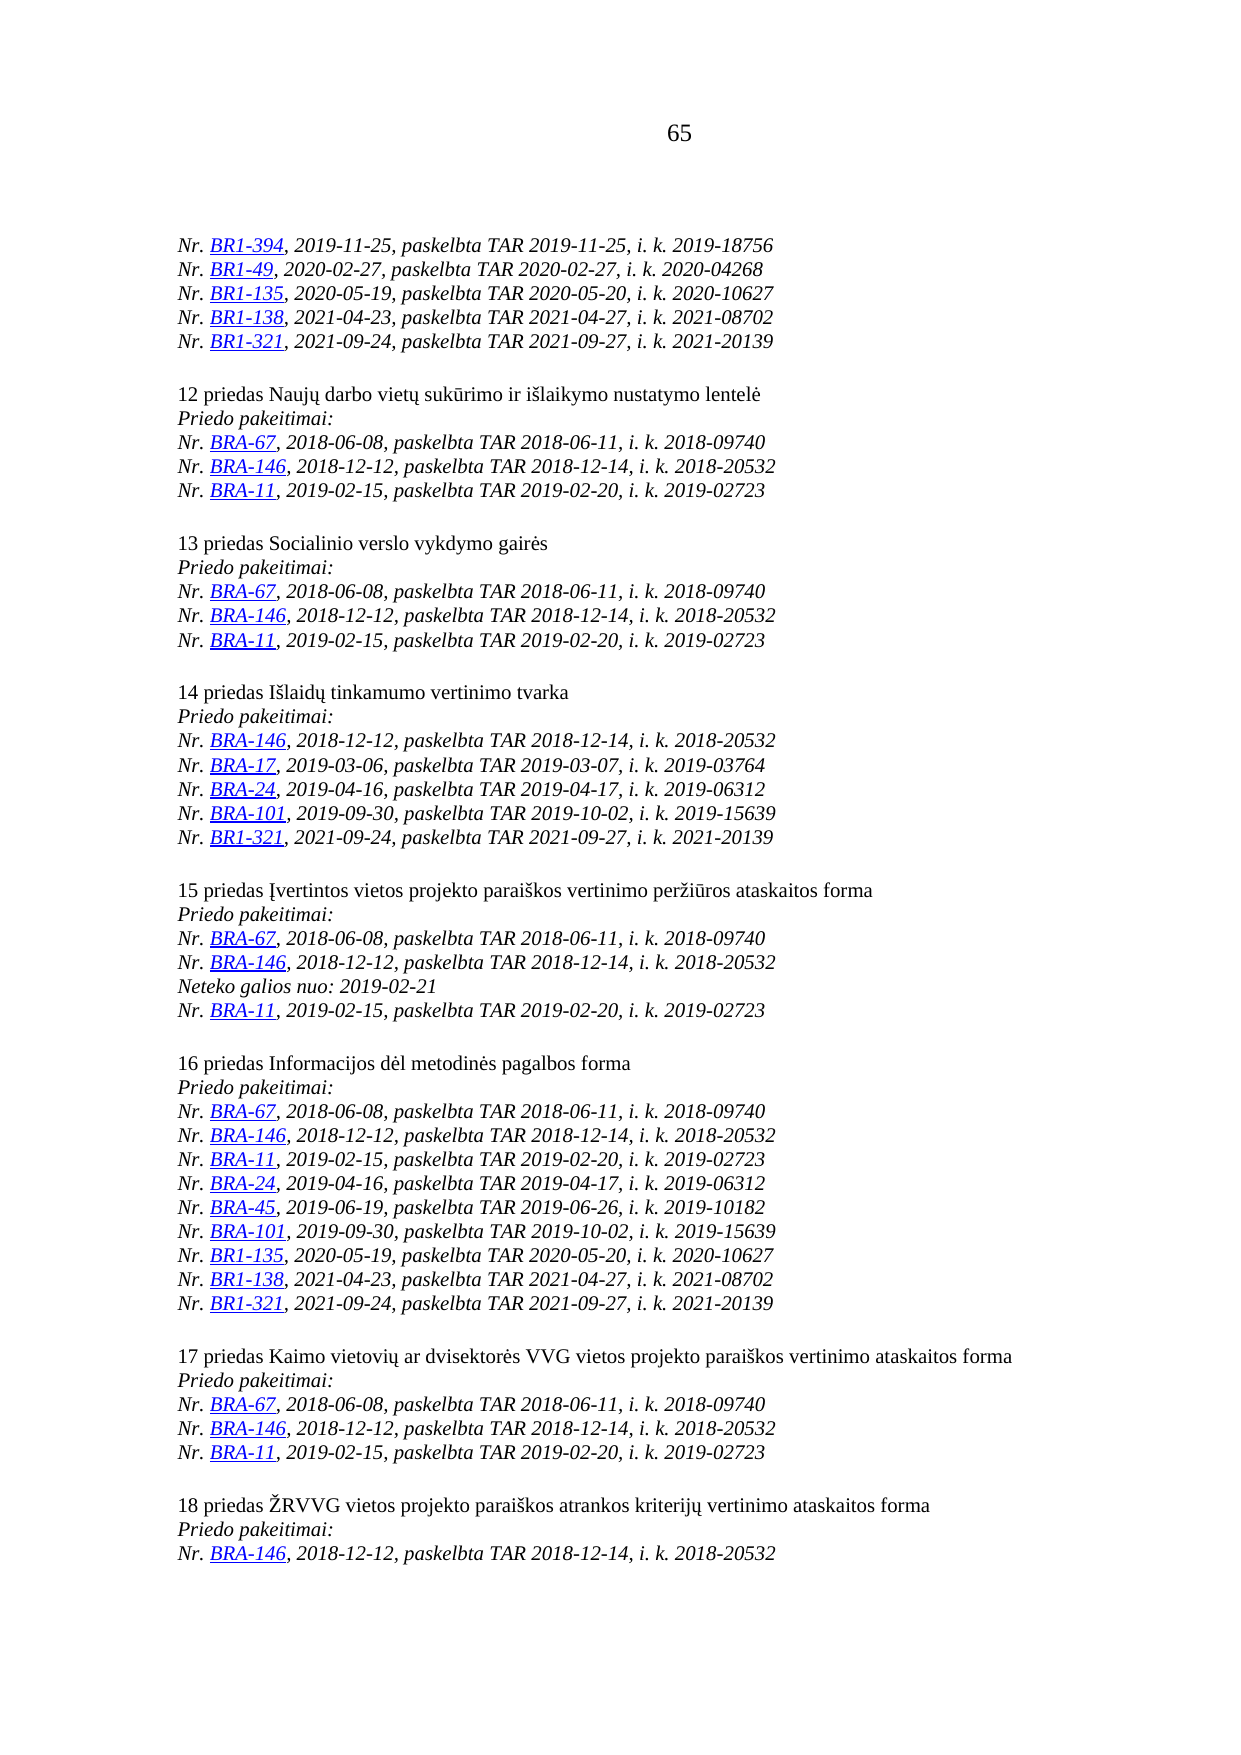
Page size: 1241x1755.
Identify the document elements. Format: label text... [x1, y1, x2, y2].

text Nr. BR1-394, 2019-11-25, paskelbta TAR 2019-11-25, i. k. 2019-18756 [177, 233, 1181, 257]
text Priedo pakeitimai: [177, 1517, 1181, 1541]
text Nr. BRA-146, 2018-12-12, paskelbta TAR 2018-12-14, i. k. 2018-20532 [177, 1123, 1181, 1147]
text Nr. BRA-45, 2019-06-19, paskelbta TAR 2019-06-26, i. k. 2019-10182 [177, 1195, 1181, 1219]
text Nr. BRA-24, 2019-04-16, paskelbta TAR 2019-04-17, i. k. 2019-06312 [177, 1171, 1181, 1195]
text Nr. BRA-11, 2019-02-15, paskelbta TAR 2019-02-20, i. k. 2019-02723 [177, 627, 1181, 652]
text 14 priedas Išlaidų tinkamumo vertinimo tvarka [177, 680, 1181, 704]
text Nr. BR1-321, 2021-09-24, paskelbta TAR 2021-09-27, i. k. 2021-20139 [177, 329, 1181, 353]
text Nr. BRA-67, 2018-06-08, paskelbta TAR 2018-06-11, i. k. 2018-09740 [177, 1099, 1181, 1123]
text Nr. BRA-67, 2018-06-08, paskelbta TAR 2018-06-11, i. k. 2018-09740 [177, 430, 1181, 454]
text Nr. BR1-138, 2021-04-23, paskelbta TAR 2021-04-27, i. k. 2021-08702 [177, 1267, 1181, 1291]
text Nr. BRA-11, 2019-02-15, paskelbta TAR 2019-02-20, i. k. 2019-02723 [177, 998, 1181, 1022]
text Priedo pakeitimai: [177, 902, 1181, 926]
text Priedo pakeitimai: [177, 1075, 1181, 1099]
text Nr. BRA-11, 2019-02-15, paskelbta TAR 2019-02-20, i. k. 2019-02723 [177, 478, 1181, 502]
text Nr. BRA-146, 2018-12-12, paskelbta TAR 2018-12-14, i. k. 2018-20532 [177, 603, 1181, 627]
text 18 priedas ŽRVVG vietos projekto paraiškos atrankos kriterijų vertinimo ataskaitos forma [177, 1493, 1181, 1517]
text Nr. BR1-135, 2020-05-19, paskelbta TAR 2020-05-20, i. k. 2020-10627 [177, 1243, 1181, 1267]
text Nr. BRA-146, 2018-12-12, paskelbta TAR 2018-12-14, i. k. 2018-20532 [177, 728, 1181, 752]
text Nr. BR1-321, 2021-09-24, paskelbta TAR 2021-09-27, i. k. 2021-20139 [177, 1291, 1181, 1315]
text Priedo pakeitimai: [177, 555, 1181, 579]
text Nr. BRA-17, 2019-03-06, paskelbta TAR 2019-03-07, i. k. 2019-03764 [177, 752, 1181, 777]
text Nr. BR1-49, 2020-02-27, paskelbta TAR 2020-02-27, i. k. 2020-04268 [177, 257, 1181, 281]
text Nr. BRA-67, 2018-06-08, paskelbta TAR 2018-06-11, i. k. 2018-09740 [177, 926, 1181, 950]
text Neteko galios nuo: 2019-02-21 [177, 974, 1181, 998]
text Nr. BR1-135, 2020-05-19, paskelbta TAR 2020-05-20, i. k. 2020-10627 [177, 281, 1181, 305]
text Priedo pakeitimai: [177, 406, 1181, 430]
text Nr. BRA-101, 2019-09-30, paskelbta TAR 2019-10-02, i. k. 2019-15639 [177, 801, 1181, 825]
text 17 priedas Kaimo vietovių ar dvisektorės VVG vietos projekto paraiškos vertinimo ataskaitos forma [177, 1344, 1181, 1368]
text Priedo pakeitimai: [177, 1368, 1181, 1392]
text Nr. BRA-146, 2018-12-12, paskelbta TAR 2018-12-14, i. k. 2018-20532 [177, 1541, 1181, 1565]
text Nr. BRA-67, 2018-06-08, paskelbta TAR 2018-06-11, i. k. 2018-09740 [177, 1392, 1181, 1416]
text Nr. BR1-138, 2021-04-23, paskelbta TAR 2021-04-27, i. k. 2021-08702 [177, 305, 1181, 329]
text Nr. BRA-101, 2019-09-30, paskelbta TAR 2019-10-02, i. k. 2019-15639 [177, 1219, 1181, 1243]
text Nr. BRA-24, 2019-04-16, paskelbta TAR 2019-04-17, i. k. 2019-06312 [177, 777, 1181, 801]
text 12 priedas Naujų darbo vietų sukūrimo ir išlaikymo nustatymo lentelė [177, 382, 1181, 406]
text Nr. BRA-146, 2018-12-12, paskelbta TAR 2018-12-14, i. k. 2018-20532 [177, 454, 1181, 478]
text 15 priedas Įvertintos vietos projekto paraiškos vertinimo peržiūros ataskaitos forma [177, 877, 1181, 902]
text Nr. BRA-146, 2018-12-12, paskelbta TAR 2018-12-14, i. k. 2018-20532 [177, 950, 1181, 974]
text 16 priedas Informacijos dėl metodinės pagalbos forma [177, 1051, 1181, 1075]
text 13 priedas Socialinio verslo vykdymo gairės [177, 531, 1181, 555]
text Nr. BRA-11, 2019-02-15, paskelbta TAR 2019-02-20, i. k. 2019-02723 [177, 1147, 1181, 1171]
text Nr. BR1-321, 2021-09-24, paskelbta TAR 2021-09-27, i. k. 2021-20139 [177, 825, 1181, 849]
text Priedo pakeitimai: [177, 704, 1181, 728]
text Nr. BRA-11, 2019-02-15, paskelbta TAR 2019-02-20, i. k. 2019-02723 [177, 1440, 1181, 1464]
text Nr. BRA-67, 2018-06-08, paskelbta TAR 2018-06-11, i. k. 2018-09740 [177, 579, 1181, 603]
text Nr. BRA-146, 2018-12-12, paskelbta TAR 2018-12-14, i. k. 2018-20532 [177, 1416, 1181, 1440]
